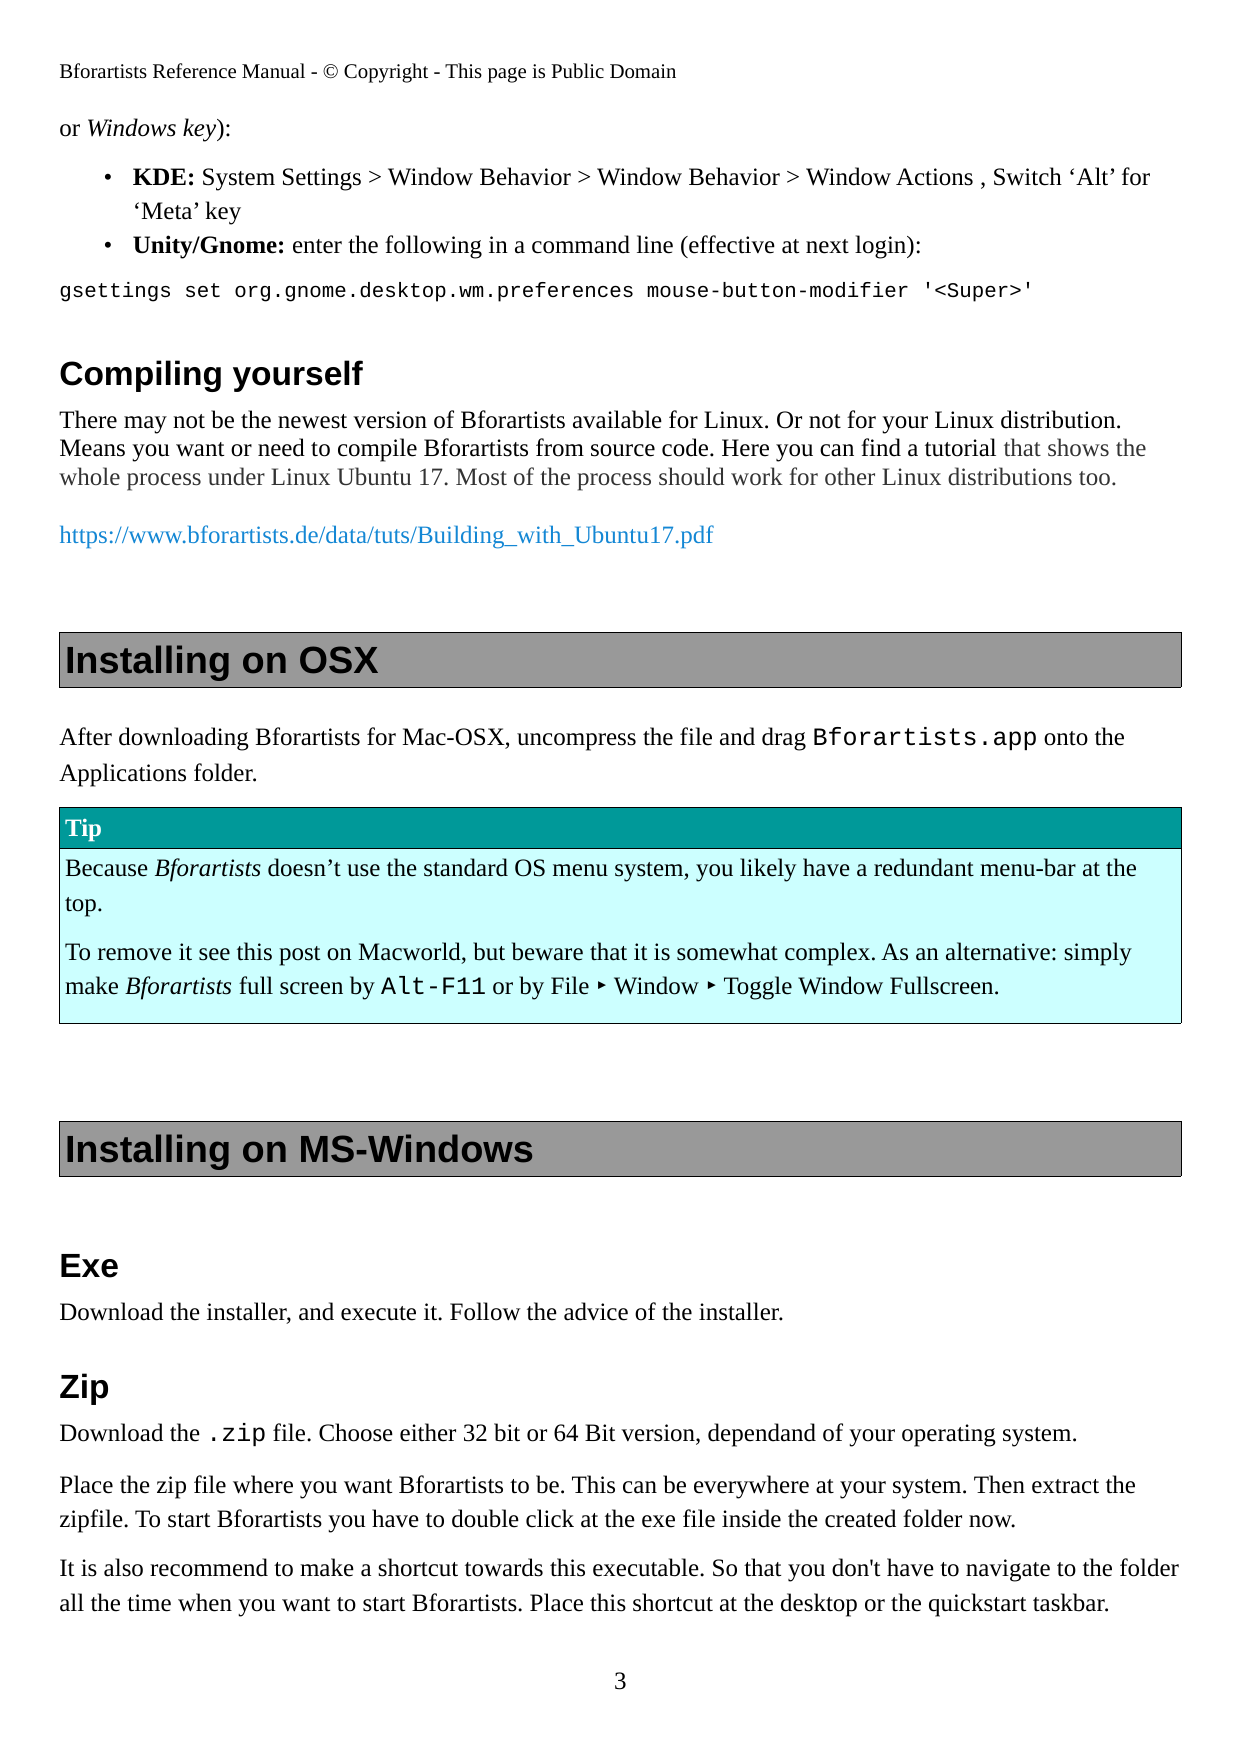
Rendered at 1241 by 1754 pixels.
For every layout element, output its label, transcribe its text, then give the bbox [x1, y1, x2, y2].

table_header Installing on OSX [60, 633, 1181, 687]
subtitle Compiling yourself [59, 354, 1181, 392]
subtitle Zip [59, 1367, 1181, 1406]
table_header Installing on MS-Windows [60, 1122, 1181, 1176]
text It is also recommend to make a shortcut towards this executable. So that you don't have to navigate to the folder all the time when you want to start Bforartists. Place this shortcut at the desktop or the quickstart taskbar. [59, 1553, 1181, 1617]
text Download the .zip file. Choose either 32 bit or 64 Bit version, dependand of your operating system. [59, 1418, 1181, 1449]
text https://www.bforartists.de/data/tuts/Building_with_Ubuntu17.pdf [59, 521, 1181, 549]
text After downloading Bforartists for Mac-OSX, uncompress the file and drag Bforartists.app onto the Applications folder. [59, 722, 1181, 787]
text gsettings set org.gnome.desktop.wm.preferences mouse-button-modifier '<Super>' [59, 280, 1181, 303]
list Unity/Gnome: enter the following in a command line (effective at next login): [103, 231, 1181, 259]
text Download the installer, and execute it. Follow the advice of the installer. [59, 1297, 1181, 1326]
table_cell Because Bforartists doesn’t use the standard OS menu system, you likely have a redundant menu-bar at the top. To remove it see this post on Macworld, but beware that it is somewhat complex. As an alternative: simply make Bforartists full screen by Alt-F11 or by File ‣ Window ‣ Toggle Window Fullscreen. [60, 849, 1181, 1023]
text or Windows key): [59, 113, 1181, 141]
text There may not be the newest version of Bforartists available for Linux. Or not for your Linux distribution. Means you want or need to compile Bforartists from source code. Here you can find a tutorial that shows the whole process under Linux Ubuntu 17. Most of the process should work for other Linux distributions too. [59, 405, 1181, 491]
text Place the zip file where you want Bforartists to be. This can be everywhere at your system. Then extract the zipfile. To start Bforartists you have to double click at the exe file inside the created folder now. [59, 1470, 1181, 1533]
subtitle Exe [59, 1246, 1181, 1285]
table_header Tip [60, 808, 1181, 848]
list KDE: System Settings > Window Behavior > Window Behavior > Window Actions , Switch ‘Alt’ for ‘Meta’ key [103, 162, 1181, 225]
